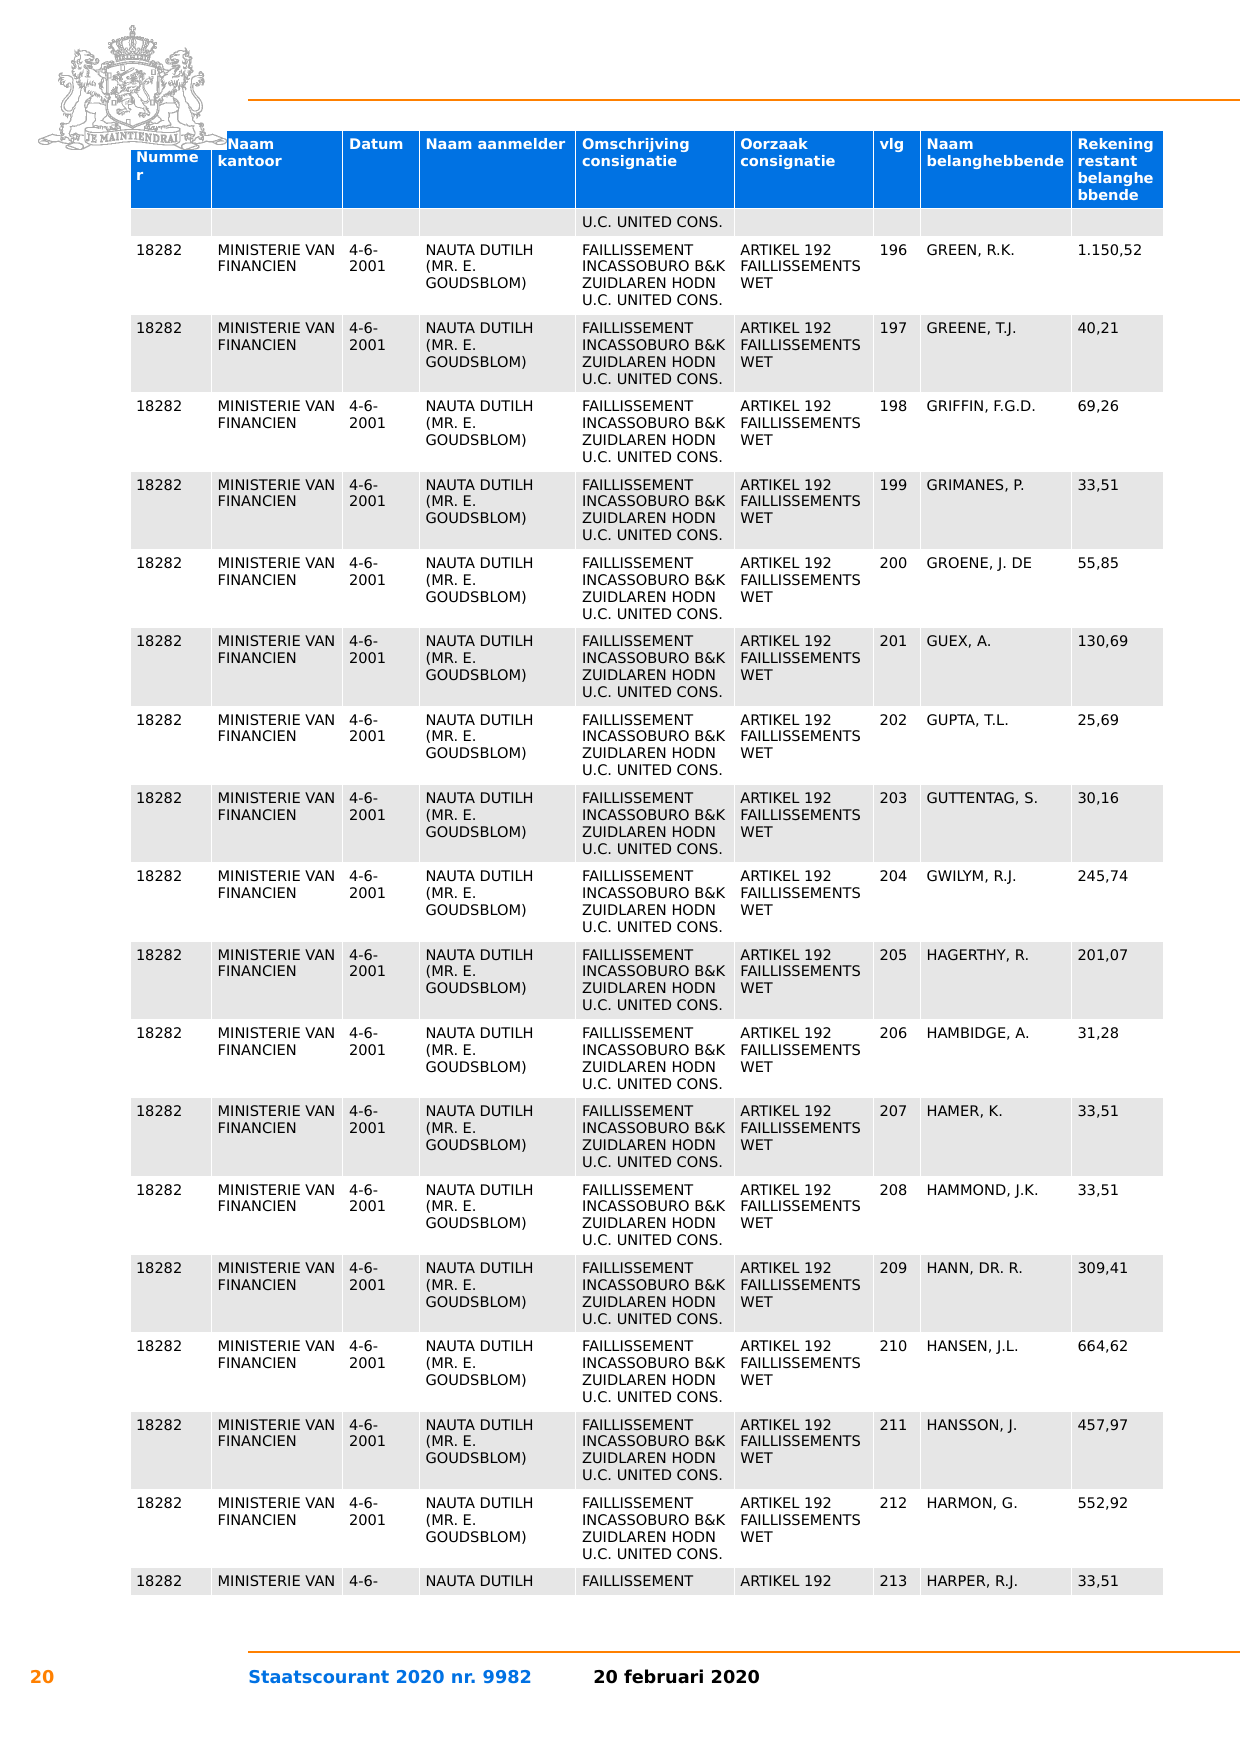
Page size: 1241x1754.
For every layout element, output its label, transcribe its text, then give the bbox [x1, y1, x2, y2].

table_cell 4-6-2001 [343, 393, 419, 471]
table_cell GREENE, T.J. [921, 315, 1071, 392]
table_cell 130,69 [1072, 628, 1163, 706]
table_cell 30,16 [1072, 785, 1163, 862]
table_cell NAUTA DUTILH (MR. E. GOUDSBLOM) [420, 1490, 575, 1567]
table_cell MINISTERIE VAN FINANCIEN [212, 707, 342, 784]
table_cell NAUTA DUTILH (MR. E. GOUDSBLOM) [420, 237, 575, 314]
table_cell 18282 [131, 1098, 211, 1176]
table_cell FAILLISSEMENT INCASSOBURO B&K ZUIDLAREN HODN U.C. UNITED CONS. [576, 315, 734, 392]
table_cell 4-6-2001 [343, 942, 419, 1019]
table_cell NAUTA DUTILH (MR. E. GOUDSBLOM) [420, 472, 575, 549]
table_cell [921, 209, 1071, 236]
table_cell ARTIKEL 192 FAILLISSEMENTSWET [735, 707, 873, 784]
table_cell 4-6-2001 [343, 1412, 419, 1489]
table_cell NAUTA DUTILH (MR. E. GOUDSBLOM) [420, 1177, 575, 1254]
table_cell NAUTA DUTILH (MR. E. GOUDSBLOM) [420, 707, 575, 784]
table_cell ARTIKEL 192 FAILLISSEMENTSWET [735, 942, 873, 1019]
table_cell ARTIKEL 192 FAILLISSEMENTSWET [735, 785, 873, 862]
table_cell MINISTERIE VAN FINANCIEN [212, 1177, 342, 1254]
table_cell 4-6-2001 [343, 785, 419, 862]
table_cell 197 [874, 315, 920, 392]
table_cell ARTIKEL 192 FAILLISSEMENTSWET [735, 1490, 873, 1567]
table_cell FAILLISSEMENT INCASSOBURO B&K ZUIDLAREN HODN U.C. UNITED CONS. [576, 1255, 734, 1332]
table_cell 18282 [131, 863, 211, 941]
table_cell 4-6-2001 [343, 550, 419, 627]
table_cell MINISTERIE VAN FINANCIEN [212, 863, 342, 941]
table_cell 552,92 [1072, 1490, 1163, 1567]
table_cell 245,74 [1072, 863, 1163, 941]
table_cell ARTIKEL 192 FAILLISSEMENTSWET [735, 1333, 873, 1411]
table_header Datum [343, 131, 419, 208]
table_cell HARMON, G. [921, 1490, 1071, 1567]
table_cell FAILLISSEMENT INCASSOBURO B&K ZUIDLAREN HODN U.C. UNITED CONS. [576, 1098, 734, 1176]
table_cell 201,07 [1072, 942, 1163, 1019]
table_cell MINISTERIE VAN FINANCIEN [212, 1255, 342, 1332]
table_cell FAILLISSEMENT INCASSOBURO B&K ZUIDLAREN HODN U.C. UNITED CONS. [576, 393, 734, 471]
table_cell NAUTA DUTILH (MR. E. GOUDSBLOM) [420, 393, 575, 471]
table_cell [131, 209, 211, 236]
table_cell MINISTERIE VAN FINANCIEN [212, 472, 342, 549]
table_cell 4-6-2001 [343, 628, 419, 706]
table_cell HANSSON, J. [921, 1412, 1071, 1489]
table_cell 309,41 [1072, 1255, 1163, 1332]
table_cell FAILLISSEMENT INCASSOBURO B&K ZUIDLAREN HODN U.C. UNITED CONS. [576, 237, 734, 314]
table_cell FAILLISSEMENT INCASSOBURO B&K ZUIDLAREN HODN U.C. UNITED CONS. [576, 1412, 734, 1489]
table_cell GUPTA, T.L. [921, 707, 1071, 784]
table_cell 4-6-2001 [343, 237, 419, 314]
table_cell MINISTERIE VAN FINANCIEN [212, 942, 342, 1019]
table_cell [212, 209, 342, 236]
table_cell MINISTERIE VAN [212, 1568, 342, 1595]
table_cell FAILLISSEMENT INCASSOBURO B&K ZUIDLAREN HODN U.C. UNITED CONS. [576, 942, 734, 1019]
picture [38, 25, 227, 150]
table_cell [735, 209, 873, 236]
table_cell ARTIKEL 192 FAILLISSEMENTSWET [735, 863, 873, 941]
table_cell 18282 [131, 785, 211, 862]
table_cell 18282 [131, 1412, 211, 1489]
table_cell ARTIKEL 192 [735, 1568, 873, 1595]
table_cell 31,28 [1072, 1020, 1163, 1097]
table_cell U.C. UNITED CONS. [576, 209, 734, 236]
table_header Omschrijving consignatie [576, 131, 734, 208]
table_cell 4-6-2001 [343, 1020, 419, 1097]
table_cell 25,69 [1072, 707, 1163, 784]
table_cell 201 [874, 628, 920, 706]
table_cell MINISTERIE VAN FINANCIEN [212, 393, 342, 471]
table_cell 4-6-2001 [343, 1177, 419, 1254]
table_cell NAUTA DUTILH (MR. E. GOUDSBLOM) [420, 942, 575, 1019]
table_cell 18282 [131, 942, 211, 1019]
table_cell FAILLISSEMENT INCASSOBURO B&K ZUIDLAREN HODN U.C. UNITED CONS. [576, 1490, 734, 1567]
table_cell MINISTERIE VAN FINANCIEN [212, 550, 342, 627]
table_cell 18282 [131, 1177, 211, 1254]
table_cell ARTIKEL 192 FAILLISSEMENTSWET [735, 315, 873, 392]
table_cell NAUTA DUTILH (MR. E. GOUDSBLOM) [420, 1412, 575, 1489]
table_cell NAUTA DUTILH (MR. E. GOUDSBLOM) [420, 1098, 575, 1176]
table_cell GRIFFIN, F.G.D. [921, 393, 1071, 471]
table_cell 18282 [131, 1020, 211, 1097]
table_cell NAUTA DUTILH (MR. E. GOUDSBLOM) [420, 863, 575, 941]
table_cell FAILLISSEMENT INCASSOBURO B&K ZUIDLAREN HODN U.C. UNITED CONS. [576, 1020, 734, 1097]
table_cell FAILLISSEMENT INCASSOBURO B&K ZUIDLAREN HODN U.C. UNITED CONS. [576, 628, 734, 706]
table_cell ARTIKEL 192 FAILLISSEMENTSWET [735, 1098, 873, 1176]
table_cell 209 [874, 1255, 920, 1332]
table_cell 457,97 [1072, 1412, 1163, 1489]
table_cell NAUTA DUTILH (MR. E. GOUDSBLOM) [420, 315, 575, 392]
table_cell 207 [874, 1098, 920, 1176]
table_cell 211 [874, 1412, 920, 1489]
table_cell 200 [874, 550, 920, 627]
table_cell 18282 [131, 315, 211, 392]
table_cell 18282 [131, 1568, 211, 1595]
table_cell GREEN, R.K. [921, 237, 1071, 314]
table_cell ARTIKEL 192 FAILLISSEMENTSWET [735, 1412, 873, 1489]
table_cell 4-6- [343, 1568, 419, 1595]
table_cell MINISTERIE VAN FINANCIEN [212, 237, 342, 314]
table_cell 18282 [131, 628, 211, 706]
table_cell MINISTERIE VAN FINANCIEN [212, 1333, 342, 1411]
table_cell 196 [874, 237, 920, 314]
table_cell NAUTA DUTILH (MR. E. GOUDSBLOM) [420, 1255, 575, 1332]
table_cell NAUTA DUTILH (MR. E. GOUDSBLOM) [420, 1020, 575, 1097]
table_header Naam belanghebbende [921, 131, 1071, 208]
table_cell 198 [874, 393, 920, 471]
table_cell GROENE, J. DE [921, 550, 1071, 627]
table_header Oorzaak consignatie [735, 131, 873, 208]
table_cell HAGERTHY, R. [921, 942, 1071, 1019]
table_cell FAILLISSEMENT INCASSOBURO B&K ZUIDLAREN HODN U.C. UNITED CONS. [576, 472, 734, 549]
table_cell HANN, DR. R. [921, 1255, 1071, 1332]
table_cell 213 [874, 1568, 920, 1595]
table_cell 1.150,52 [1072, 237, 1163, 314]
table_cell 40,21 [1072, 315, 1163, 392]
table_cell [874, 209, 920, 236]
table_cell 4-6-2001 [343, 1098, 419, 1176]
table_cell MINISTERIE VAN FINANCIEN [212, 1098, 342, 1176]
table_cell 4-6-2001 [343, 315, 419, 392]
table_cell NAUTA DUTILH (MR. E. GOUDSBLOM) [420, 628, 575, 706]
table_cell 33,51 [1072, 1098, 1163, 1176]
table_cell GUEX, A. [921, 628, 1071, 706]
table_cell 204 [874, 863, 920, 941]
table_cell 18282 [131, 550, 211, 627]
table_cell 18282 [131, 393, 211, 471]
table_cell 33,51 [1072, 1177, 1163, 1254]
table_cell ARTIKEL 192 FAILLISSEMENTSWET [735, 1020, 873, 1097]
table_cell ARTIKEL 192 FAILLISSEMENTSWET [735, 1177, 873, 1254]
table_header Naam kantoor [212, 131, 342, 208]
table_cell MINISTERIE VAN FINANCIEN [212, 1490, 342, 1567]
table_cell 203 [874, 785, 920, 862]
table_cell MINISTERIE VAN FINANCIEN [212, 1412, 342, 1489]
table_cell 18282 [131, 1255, 211, 1332]
table_header Naam aanmelder [420, 131, 575, 208]
table_cell FAILLISSEMENT INCASSOBURO B&K ZUIDLAREN HODN U.C. UNITED CONS. [576, 863, 734, 941]
table_cell HANSEN, J.L. [921, 1333, 1071, 1411]
table_cell 664,62 [1072, 1333, 1163, 1411]
table_cell NAUTA DUTILH [420, 1568, 575, 1595]
table_cell 69,26 [1072, 393, 1163, 471]
table_cell 18282 [131, 707, 211, 784]
table_cell 212 [874, 1490, 920, 1567]
table_cell ARTIKEL 192 FAILLISSEMENTSWET [735, 472, 873, 549]
table_cell FAILLISSEMENT INCASSOBURO B&K ZUIDLAREN HODN U.C. UNITED CONS. [576, 550, 734, 627]
table_cell 18282 [131, 1490, 211, 1567]
table_cell ARTIKEL 192 FAILLISSEMENTSWET [735, 237, 873, 314]
table_cell 4-6-2001 [343, 472, 419, 549]
table_cell HARPER, R.J. [921, 1568, 1071, 1595]
table_cell HAMER, K. [921, 1098, 1071, 1176]
table_cell FAILLISSEMENT INCASSOBURO B&K ZUIDLAREN HODN U.C. UNITED CONS. [576, 785, 734, 862]
table_cell 33,51 [1072, 472, 1163, 549]
table_cell 202 [874, 707, 920, 784]
table_cell [1072, 209, 1163, 236]
table_cell NAUTA DUTILH (MR. E. GOUDSBLOM) [420, 1333, 575, 1411]
table_cell 4-6-2001 [343, 1333, 419, 1411]
table_cell ARTIKEL 192 FAILLISSEMENTSWET [735, 1255, 873, 1332]
table_header Nummer [131, 150, 211, 208]
table_header vlg [874, 131, 920, 208]
table_cell 208 [874, 1177, 920, 1254]
table_cell 205 [874, 942, 920, 1019]
table_cell GUTTENTAG, S. [921, 785, 1071, 862]
table_cell ARTIKEL 192 FAILLISSEMENTSWET [735, 393, 873, 471]
table_cell HAMBIDGE, A. [921, 1020, 1071, 1097]
table_cell MINISTERIE VAN FINANCIEN [212, 1020, 342, 1097]
table_cell NAUTA DUTILH (MR. E. GOUDSBLOM) [420, 785, 575, 862]
table_cell 4-6-2001 [343, 1490, 419, 1567]
table_cell HAMMOND, J.K. [921, 1177, 1071, 1254]
table_cell FAILLISSEMENT [576, 1568, 734, 1595]
table_cell 210 [874, 1333, 920, 1411]
table_cell 55,85 [1072, 550, 1163, 627]
table_cell GWILYM, R.J. [921, 863, 1071, 941]
table_header Rekening restant belanghebbende [1072, 131, 1163, 208]
table_cell 206 [874, 1020, 920, 1097]
table_cell MINISTERIE VAN FINANCIEN [212, 315, 342, 392]
table_cell GRIMANES, P. [921, 472, 1071, 549]
table_cell 18282 [131, 472, 211, 549]
table_cell 4-6-2001 [343, 707, 419, 784]
table_cell NAUTA DUTILH (MR. E. GOUDSBLOM) [420, 550, 575, 627]
table_cell MINISTERIE VAN FINANCIEN [212, 628, 342, 706]
table_cell [420, 209, 575, 236]
table_cell ARTIKEL 192 FAILLISSEMENTSWET [735, 628, 873, 706]
table_cell 4-6-2001 [343, 1255, 419, 1332]
table_cell FAILLISSEMENT INCASSOBURO B&K ZUIDLAREN HODN U.C. UNITED CONS. [576, 1333, 734, 1411]
table_cell 199 [874, 472, 920, 549]
table_cell ARTIKEL 192 FAILLISSEMENTSWET [735, 550, 873, 627]
table_cell 4-6-2001 [343, 863, 419, 941]
table_cell 33,51 [1072, 1568, 1163, 1595]
table_cell [343, 209, 419, 236]
table_cell 18282 [131, 237, 211, 314]
table_cell FAILLISSEMENT INCASSOBURO B&K ZUIDLAREN HODN U.C. UNITED CONS. [576, 707, 734, 784]
table_cell 18282 [131, 1333, 211, 1411]
table_cell FAILLISSEMENT INCASSOBURO B&K ZUIDLAREN HODN U.C. UNITED CONS. [576, 1177, 734, 1254]
table_cell MINISTERIE VAN FINANCIEN [212, 785, 342, 862]
